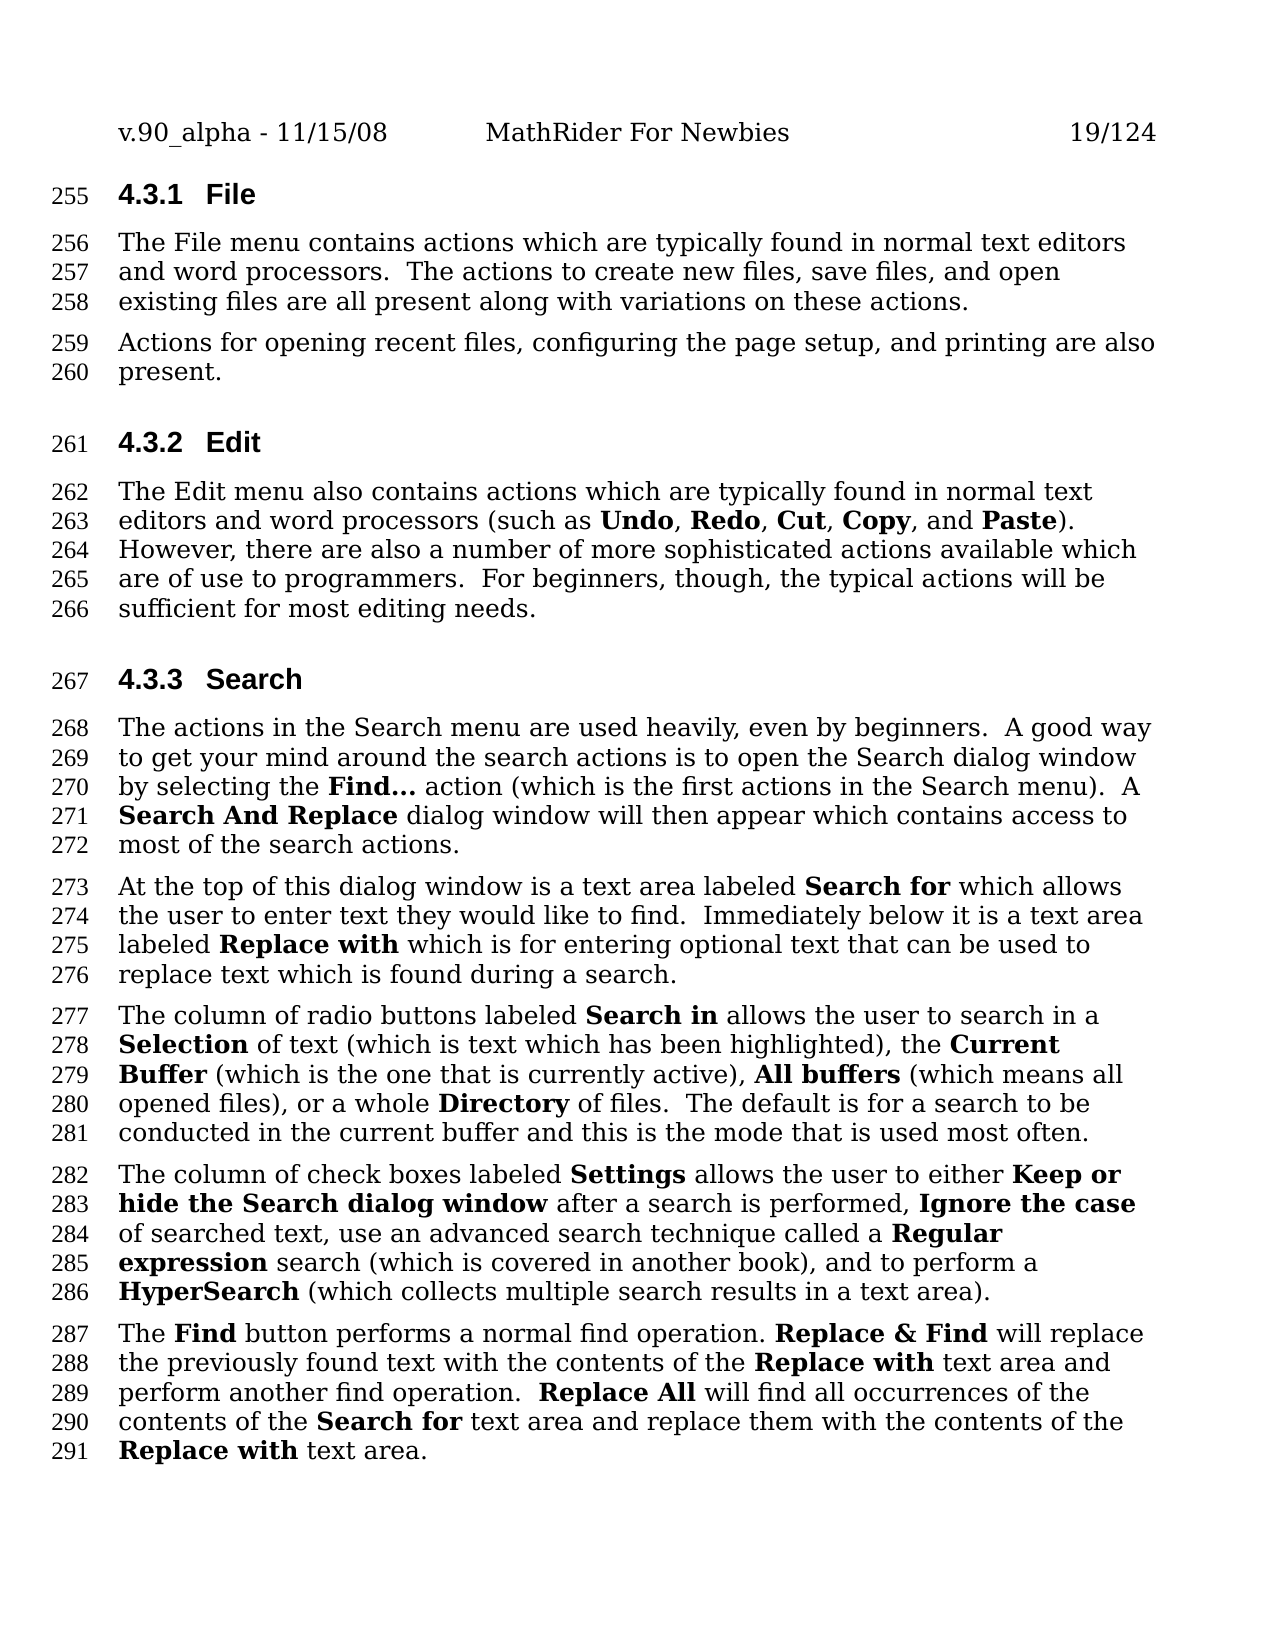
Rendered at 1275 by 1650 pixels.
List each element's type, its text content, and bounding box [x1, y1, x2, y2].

text Actions for opening recent files, configuring the page setup, and printing are also present. [118, 328, 1157, 386]
text The Edit menu also contains actions which are typically found in normal text editors and word processors (such as Undo, Redo, Cut, Copy, and Paste). However, there are also a number of more sophisticated actions available which are of use to programmers. For beginners, though, the typical actions will be sufficient for most editing needs. [118, 477, 1157, 623]
subtitle File [118, 177, 1157, 210]
text The actions in the Search menu are used heavily, even by beginners. A good way to get your mind around the search actions is to open the Search dialog window by selecting the Find... action (which is the first actions in the Search menu). A Search And Replace dialog window will then appear which contains access to most of the search actions. [118, 713, 1157, 860]
text The column of check boxes labeled Settings allows the user to either Keep or hide the Search dialog window after a search is performed, Ignore the case of searched text, use an advanced search technique called a Regular expression search (which is covered in another book), and to perform a HyperSearch (which collects multiple search results in a text area). [118, 1160, 1157, 1307]
text At the top of this dialog window is a text area labeled Search for which allows the user to enter text they would like to find. Immediately below it is a text area labeled Replace with which is for entering optional text that can be used to replace text which is found during a search. [118, 872, 1157, 989]
text The File menu contains actions which are typically found in normal text editors and word processors. The actions to create new files, save files, and open existing files are all present along with variations on these actions. [118, 228, 1157, 316]
subtitle Search [118, 662, 1157, 696]
text The column of radio buttons labeled Search in allows the user to search in a Selection of text (which is text which has been highlighted), the Current Buffer (which is the one that is currently active), All buffers (which means all opened files), or a whole Directory of files. The default is for a search to be conducted in the current buffer and this is the mode that is used most often. [118, 1001, 1157, 1148]
text The Find button performs a normal find operation. Replace & Find will replace the previously found text with the contents of the Replace with text area and perform another find operation. Replace All will find all occurrences of the contents of the Search for text area and replace them with the contents of the Replace with text area. [118, 1319, 1157, 1466]
subtitle Edit [118, 425, 1157, 459]
